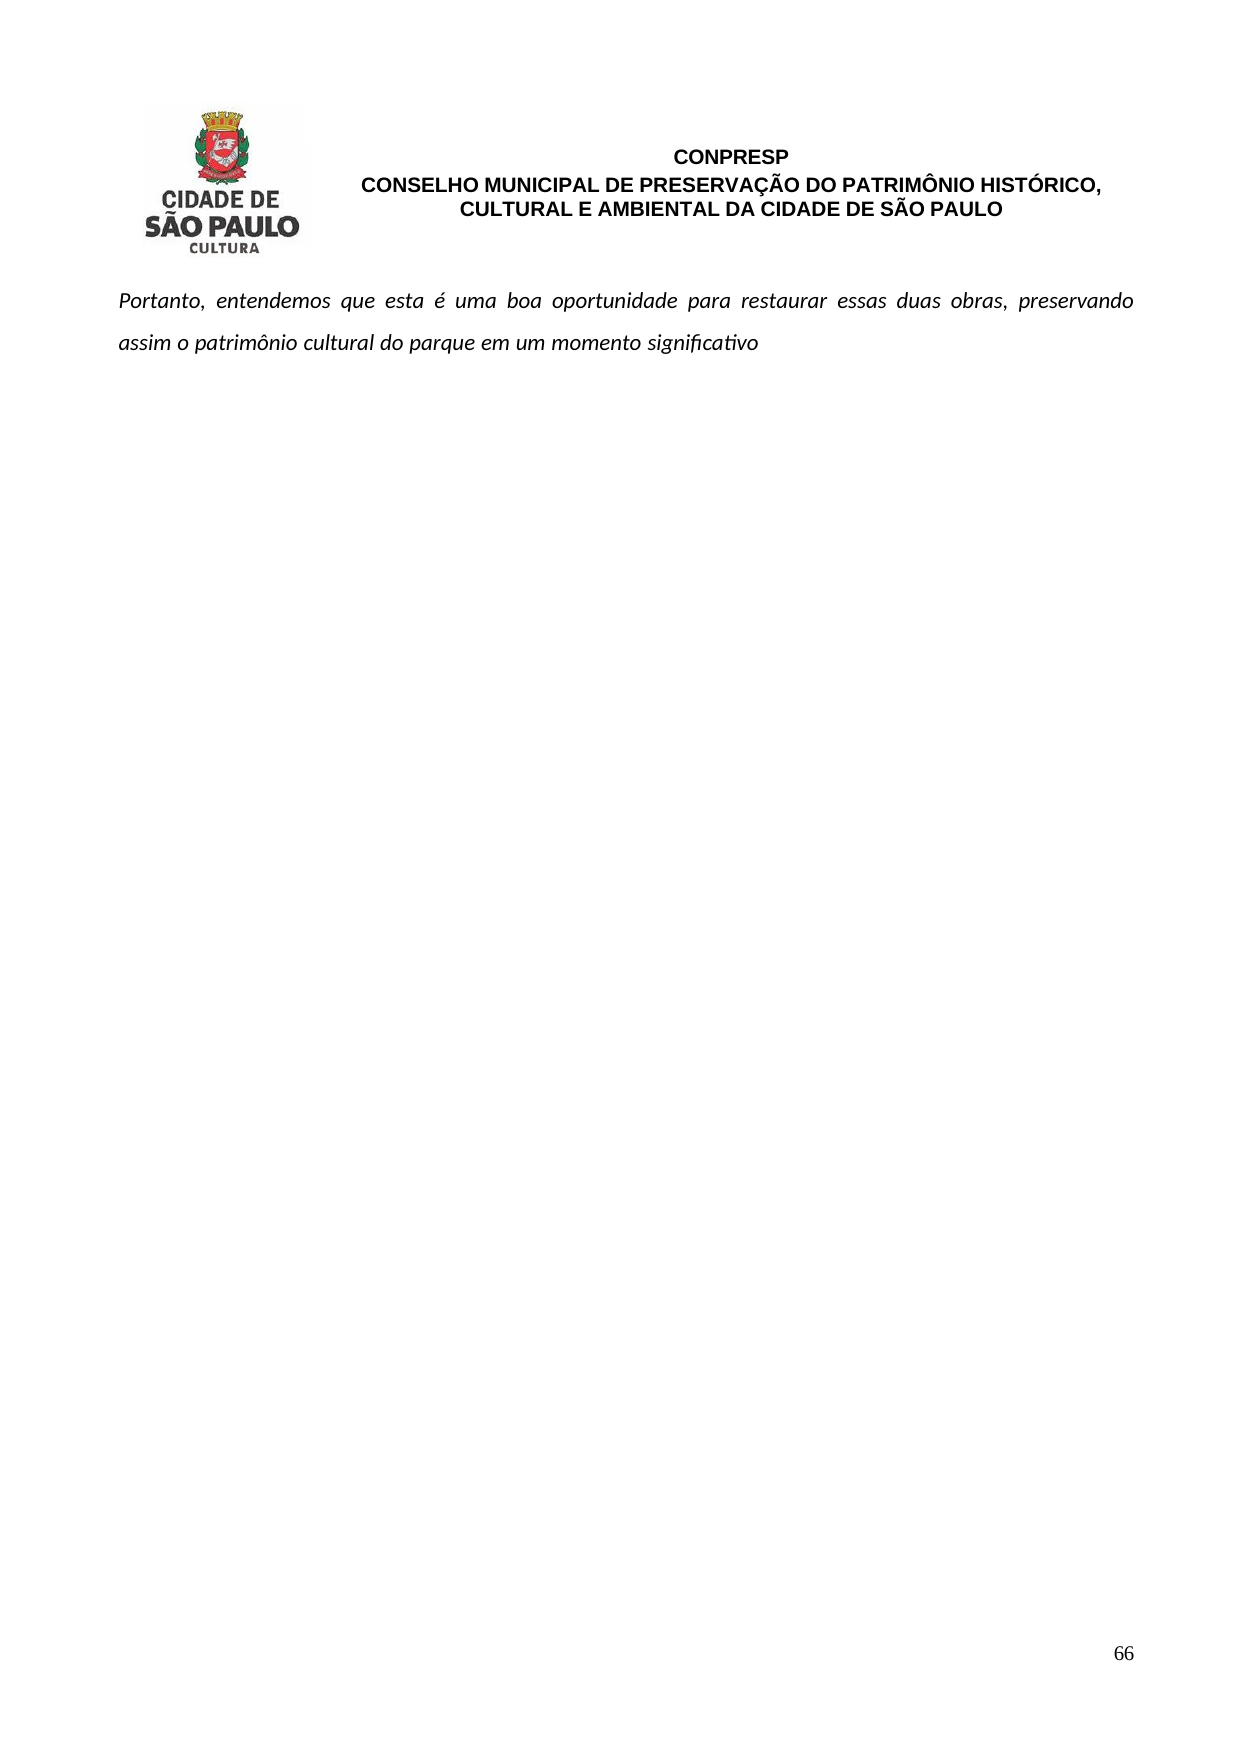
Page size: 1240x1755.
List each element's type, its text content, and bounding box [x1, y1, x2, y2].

text Portanto, entendemos que esta é uma boa oportunidade para restaurar essas duas obras, preservando assim o patrimônio cultural do parque em um momento significativo [118, 286, 1134, 356]
